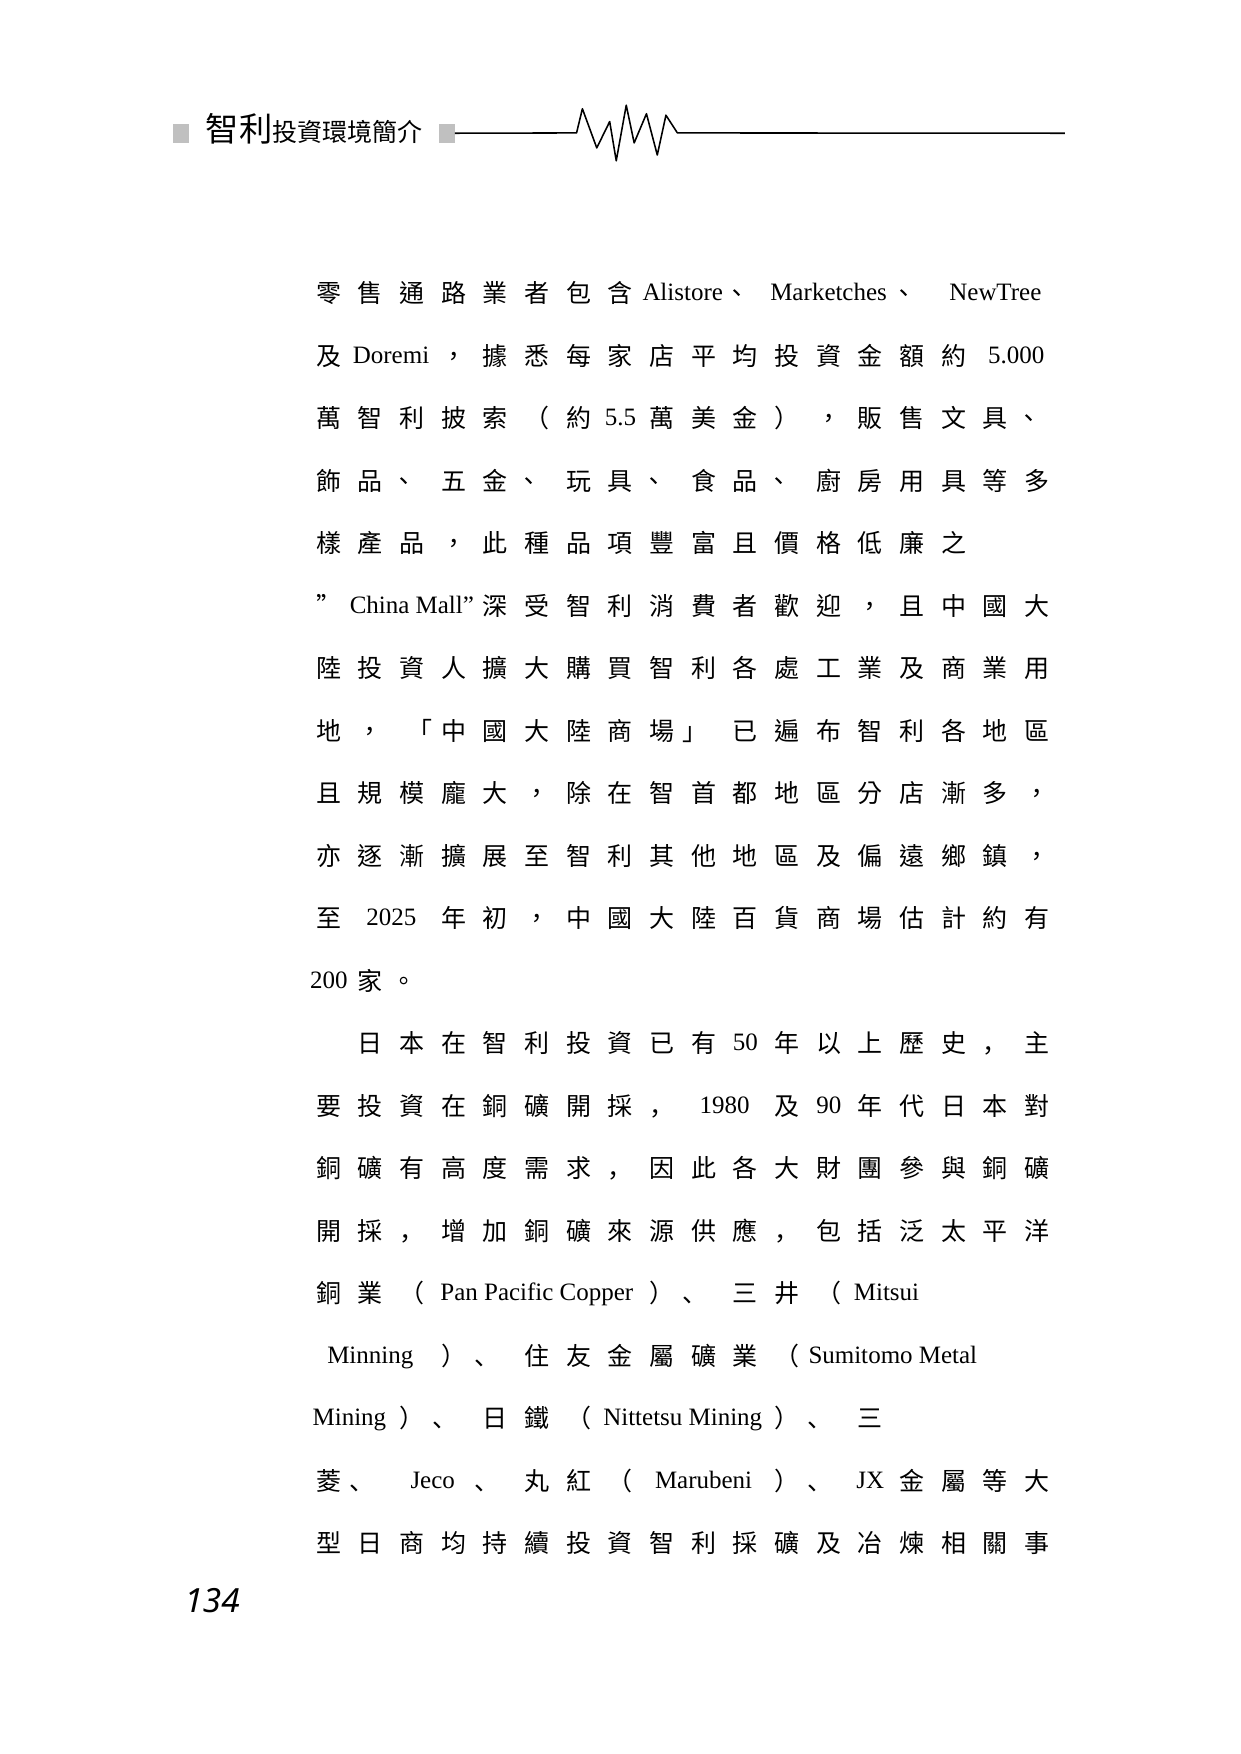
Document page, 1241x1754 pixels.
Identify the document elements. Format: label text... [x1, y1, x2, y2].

text 零售通路業者包含Alistore、Marketches、NewTree及Doremi，據悉每家店平均投資金額約5.000萬智利披索（約5.5萬美金），販售文具、飾品、五金、玩具、食品、廚房用具等多樣產品，此種品項豐富且價格低廉之”China Mall”深受智利消費者歡迎，且中國大陸投資人擴大購買智利各處工業及商業用地，「中國大陸商場」已遍布智利各地區且規模龐大，除在智首都地區分店漸多，亦逐漸擴展至智利其他地區及偏遠鄉鎮，至2025年初，中國大陸百貨商場估計約有200家。 [207, 250, 1058, 1000]
text 日本在智利投資已有50年以上歷史，主要投資在銅礦開採，1980及90年代日本對銅礦有高度需求，因此各大財團參與銅礦開採，增加銅礦來源供應，包括泛太平洋銅業（Pan Pacific Copper）、三井（Mitsui Minning）、住友金屬礦業（Sumitomo Metal Mining）、日鐵（Nittetsu Mining）、三菱、Jeco、丸紅（Marubeni）、JX金屬等大型日商均持續投資智利採礦及冶煉相關事 [281, 1000, 1058, 1563]
